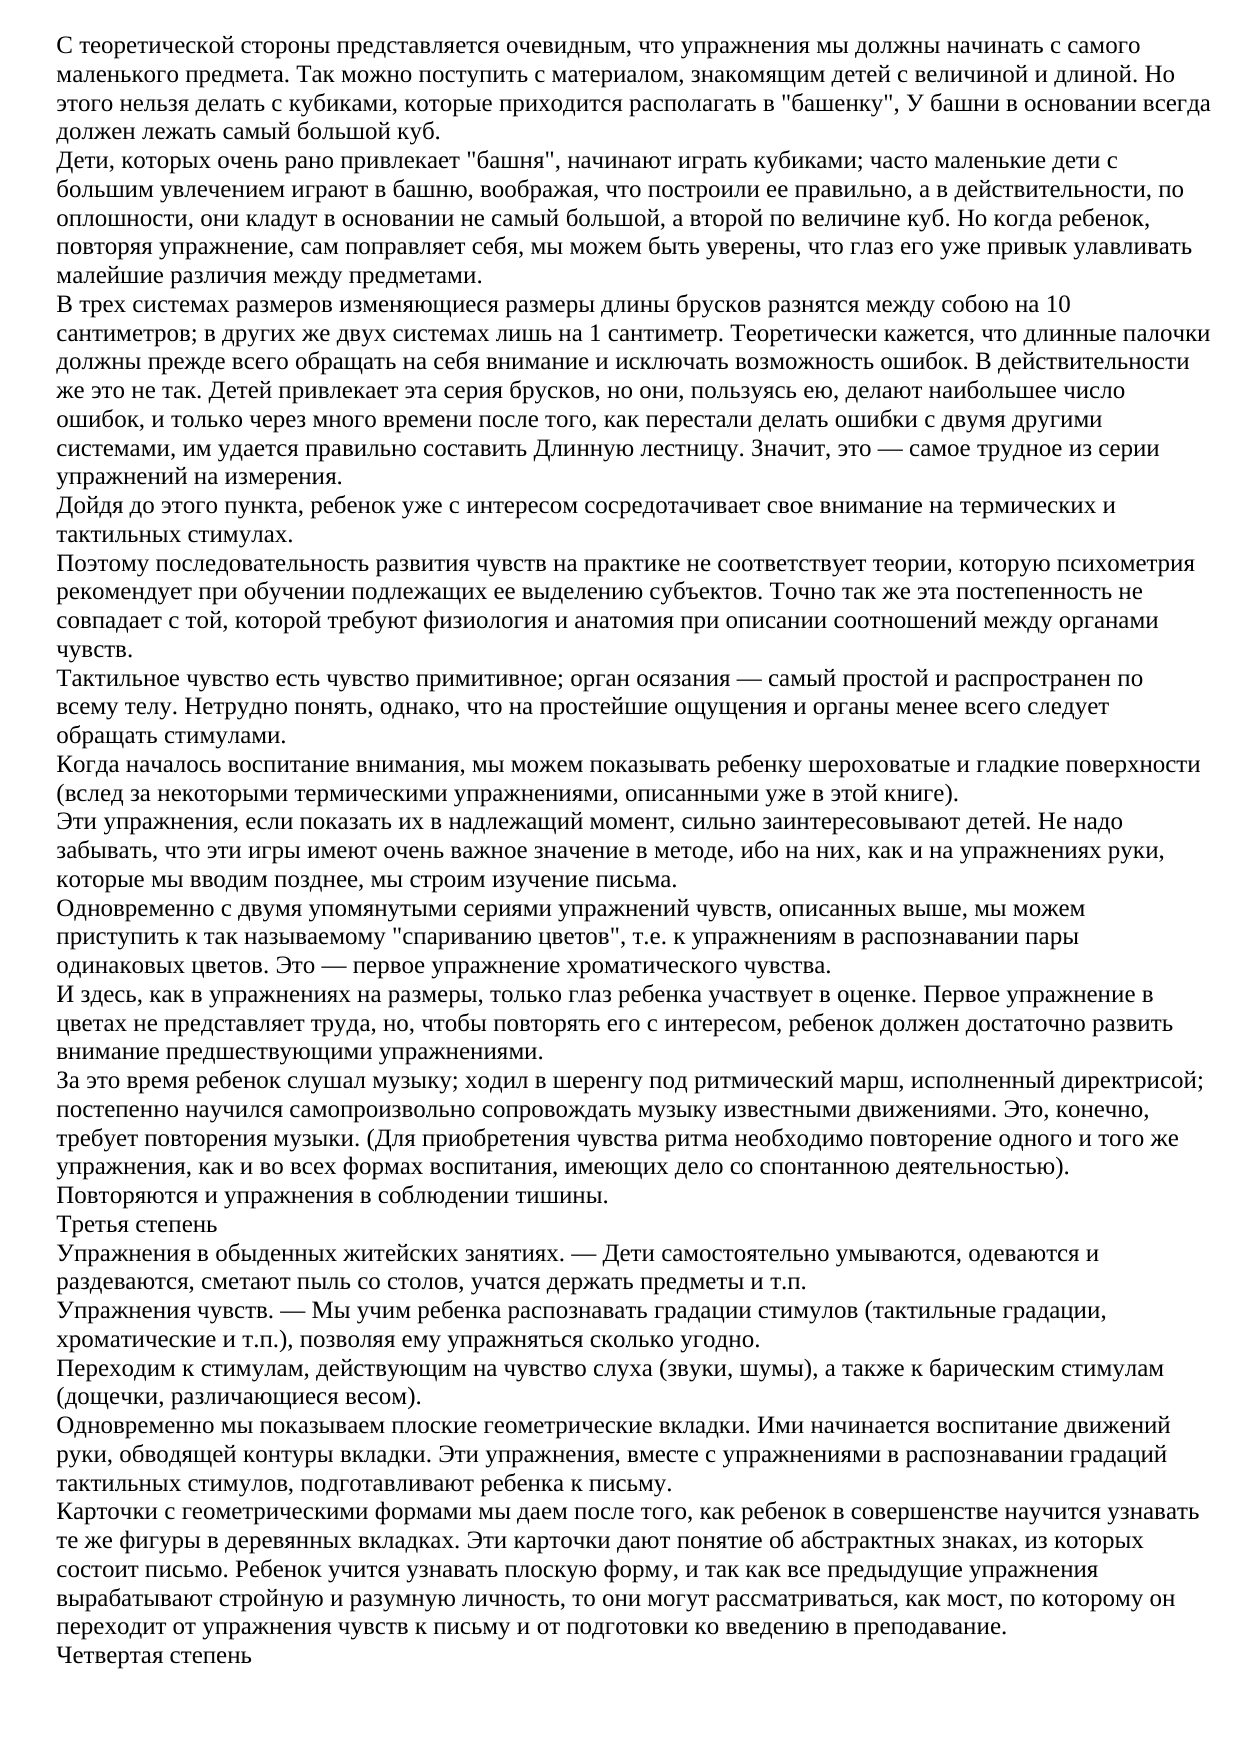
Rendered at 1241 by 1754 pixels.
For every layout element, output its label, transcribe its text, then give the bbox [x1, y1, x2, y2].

text С теоретической стороны представляется очевидным, что упражнения мы должны начинать с самого маленького предмета. Так можно поступить с материалом, знакомящим детей с величиной и длиной. Но этого нельзя делать с кубиками, которые приходится располагать в "башенку", У башни в основании всегда должен лежать самый большой куб. [56, 30, 1212, 145]
text Дойдя до этого пункта, ребенок уже с интересом сосредотачивает свое внимание на термических и тактильных стимулах. [56, 490, 1212, 548]
text Четвертая степень [56, 1640, 1212, 1669]
text Эти упражнения, если показать их в надлежащий момент, сильно заинтересовывают детей. Не надо забывать, что эти игры имеют очень важное значение в методе, ибо на них, как и на упражнениях руки, которые мы вводим позднее, мы строим изучение письма. [56, 806, 1212, 893]
text Одновременно мы показываем плоские геометрические вкладки. Ими начинается воспитание движений руки, обводящей контуры вкладки. Эти упражнения, вместе с упражнениями в распознавании градаций тактильных стимулов, подготавливают ребенка к письму. [56, 1410, 1212, 1496]
text Дети, которых очень рано привлекает "башня", начинают играть кубиками; часто маленькие дети с большим увлечением играют в башню, воображая, что построили ее правильно, а в действительности, по оплошности, они кладут в основании не самый большой, а второй по величине куб. Но когда ребенок, повторяя упражнение, сам поправляет себя, мы можем быть уверены, что глаз его уже привык улавливать малейшие различия между предметами. [56, 145, 1212, 289]
text Одновременно с двумя упомянутыми сериями упражнений чувств, описанных выше, мы можем приступить к так называемому "спариванию цветов", т.е. к упражнениям в распознавании пары одинаковых цветов. Это — первое упражнение хроматического чувства. [56, 893, 1212, 979]
text Переходим к стимулам, действующим на чувство слуха (звуки, шумы), а также к барическим стимулам (дощечки, различающиеся весом). [56, 1353, 1212, 1410]
text Поэтому последовательность развития чувств на практике не соответствует теории, которую психометрия рекомендует при обучении подлежащих ее выделению субъектов. Точно так же эта постепенность не совпадает с той, которой требуют физиология и анатомия при описании соотношений между органами чувств. [56, 548, 1212, 663]
text Карточки с геометрическими формами мы даем после того, как ребенок в совершенстве научится узнавать те же фигуры в деревянных вкладках. Эти карточки дают понятие об абстрактных знаках, из которых состоит письмо. Ребенок учится узнавать плоскую форму, и так как все предыдущие упражнения вырабатывают стройную и разумную личность, то они могут рассматриваться, как мост, по которому он переходит от упражнения чувств к письму и от подготовки ко введению в преподавание. [56, 1496, 1212, 1640]
text Третья степень [56, 1209, 1212, 1238]
text Повторяются и упражнения в соблюдении тишины. [56, 1180, 1212, 1209]
text И здесь, как в упражнениях на размеры, только глаз ребенка участвует в оценке. Первое упражнение в цветах не представляет труда, но, чтобы повторять его с интересом, ребенок должен достаточно развить внимание предшествующими упражнениями. [56, 979, 1212, 1065]
text Тактильное чувство есть чувство примитивное; орган осязания — самый простой и распространен по всему телу. Нетрудно понять, однако, что на простейшие ощущения и органы менее всего следует обращать стимулами. [56, 663, 1212, 749]
text Упражнения в обыденных житейских занятиях. — Дети самостоятельно умываются, одеваются и раздеваются, сметают пыль со столов, учатся держать предметы и т.п. [56, 1238, 1212, 1295]
text Когда началось воспитание внимания, мы можем показывать ребенку шероховатые и гладкие поверхности (вслед за некоторыми термическими упражнениями, описанными уже в этой книге). [56, 749, 1212, 806]
text За это время ребенок слушал музыку; ходил в шеренгу под ритмический марш, исполненный директрисой; постепенно научился самопроизвольно сопровождать музыку известными движениями. Это, конечно, требует повторения музыки. (Для приобретения чувства ритма необходимо повторение одного и того же упражнения, как и во всех формах воспитания, имеющих дело со спонтанною деятельностью). [56, 1065, 1212, 1180]
text В трех системах размеров изменяющиеся размеры длины брусков разнятся между собою на 10 сантиметров; в других же двух системах лишь на 1 сантиметр. Теоретически кажется, что длинные палочки должны прежде всего обращать на себя внимание и исключать возможность ошибок. В действительности же это не так. Детей привлекает эта серия брусков, но они, пользуясь ею, делают наибольшее число ошибок, и только через много времени после того, как перестали делать ошибки с двумя другими системами, им удается правильно составить Длинную лестницу. Значит, это — самое трудное из серии упражнений на измерения. [56, 289, 1212, 490]
text Упражнения чувств. — Мы учим ребенка распознавать градации стимулов (тактильные градации, хроматические и т.п.), позволяя ему упражняться сколько угодно. [56, 1295, 1212, 1353]
